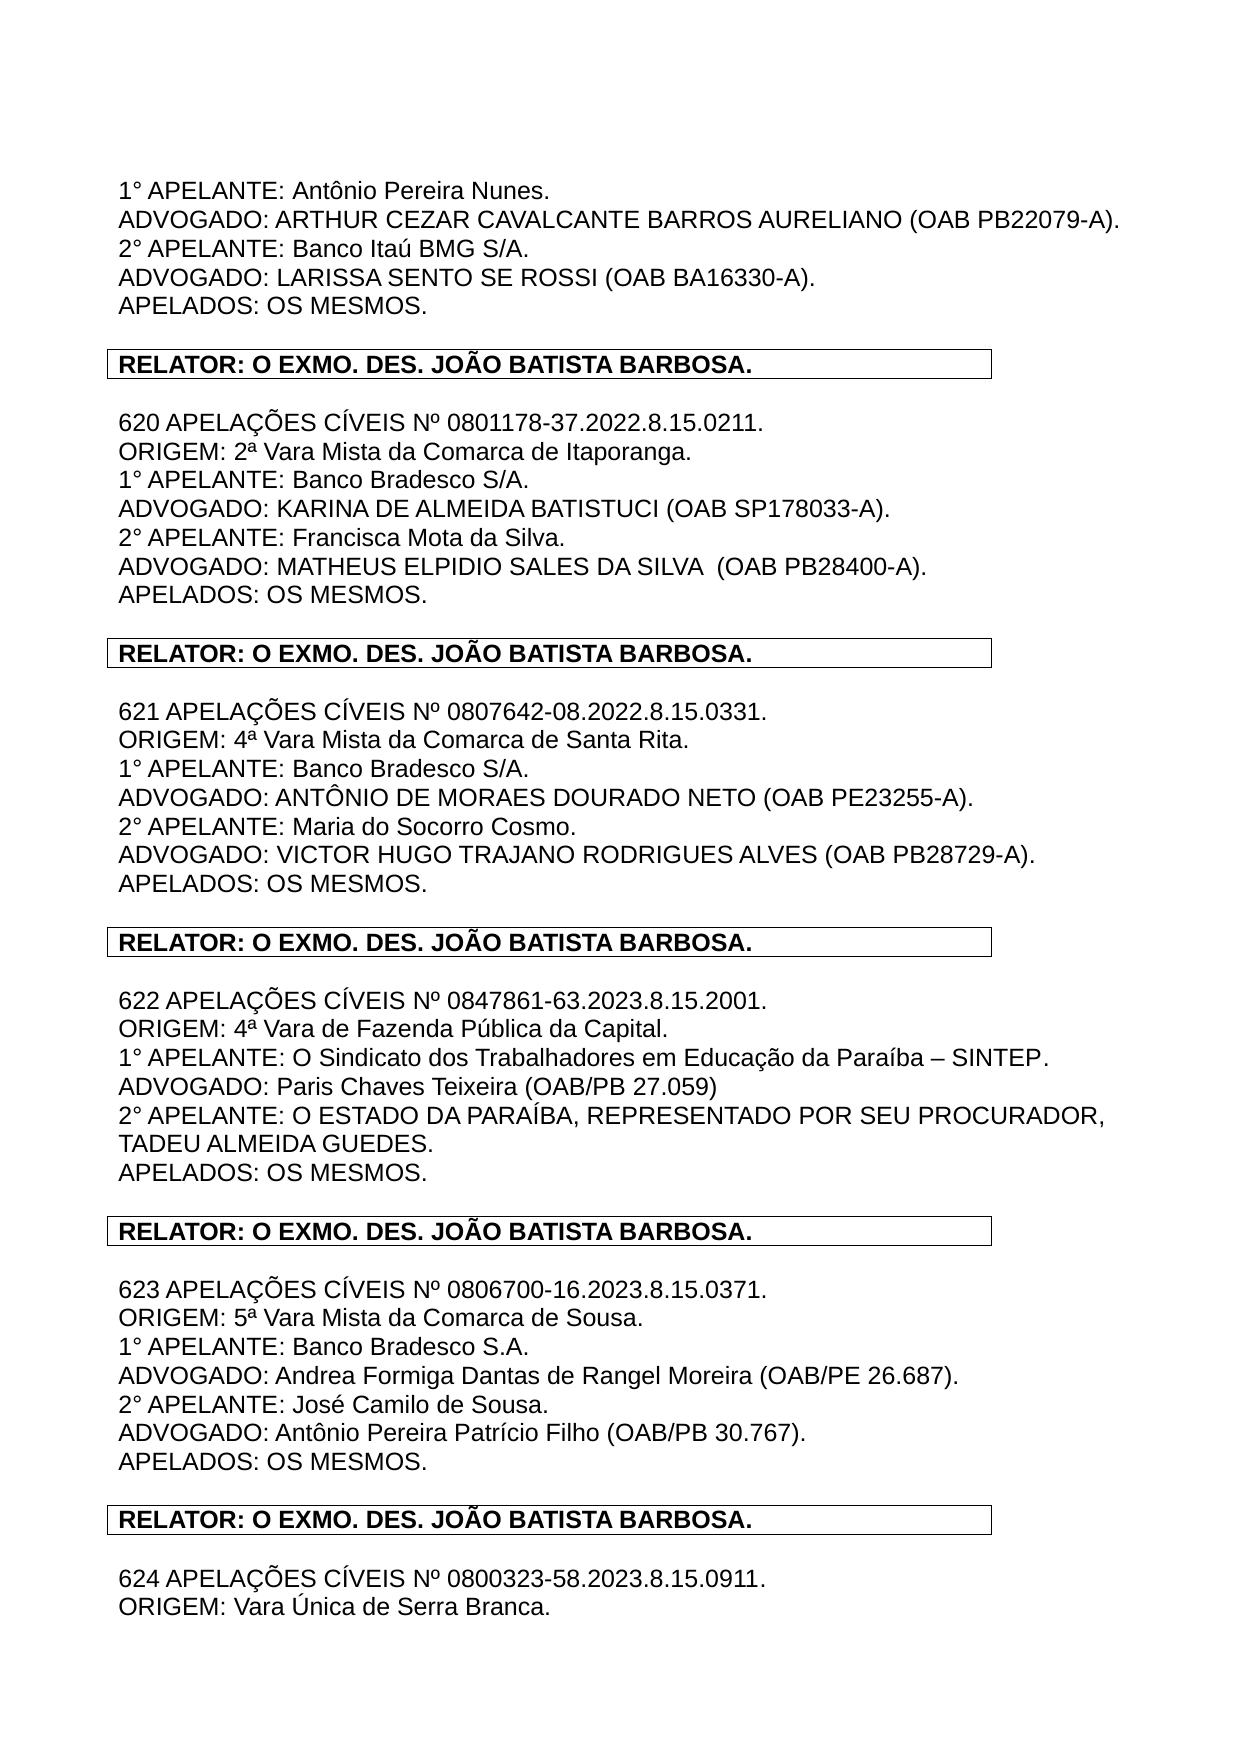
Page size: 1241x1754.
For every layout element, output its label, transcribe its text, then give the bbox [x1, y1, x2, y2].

text APELADOS: OS MESMOS. [118, 1158, 1122, 1187]
text ADVOGADO: Andrea Formiga Dantas de Rangel Moreira (OAB/PE 26.687). [118, 1361, 1122, 1390]
table_header RELATOR: O EXMO. DES. JOÃO BATISTA BARBOSA. [108, 639, 991, 667]
text APELADOS: OS MESMOS. [118, 291, 1122, 320]
text ORIGEM: 4ª Vara de Fazenda Pública da Capital. [118, 1014, 1122, 1043]
table_header RELATOR: O EXMO. DES. JOÃO BATISTA BARBOSA. [108, 350, 991, 378]
text 1° APELANTE: Banco Bradesco S/A. [118, 465, 1122, 494]
table_header RELATOR: O EXMO. DES. JOÃO BATISTA BARBOSA. [108, 928, 991, 956]
text APELADOS: OS MESMOS. [118, 580, 1122, 609]
text APELADOS: OS MESMOS. [118, 869, 1122, 898]
text 1° APELANTE: Banco Bradesco S/A. [118, 754, 1122, 783]
text 621 APELAÇÕES CÍVEIS Nº 0807642-08.2022.8.15.0331. [118, 697, 1122, 726]
text ADVOGADO: ARTHUR CEZAR CAVALCANTE BARROS AURELIANO (OAB PB22079-A). [118, 205, 1122, 234]
text ADVOGADO: VICTOR HUGO TRAJANO RODRIGUES ALVES (OAB PB28729-A). [118, 841, 1122, 869]
text 623 APELAÇÕES CÍVEIS Nº 0806700-16.2023.8.15.0371. [118, 1275, 1122, 1303]
text ADVOGADO: Paris Chaves Teixeira (OAB/PB 27.059) [118, 1072, 1122, 1101]
text 1° APELANTE: Banco Bradesco S.A. [118, 1332, 1122, 1361]
text 1° APELANTE: Antônio Pereira Nunes. [118, 176, 1122, 205]
text 2° APELANTE: Banco Itaú BMG S/A. [118, 234, 1122, 263]
text ORIGEM: 2ª Vara Mista da Comarca de Itaporanga. [118, 437, 1122, 465]
text 2° APELANTE: Francisca Mota da Silva. [118, 523, 1122, 552]
text 2° APELANTE: José Camilo de Sousa. [118, 1390, 1122, 1418]
text ADVOGADO: LARISSA SENTO SE ROSSI (OAB BA16330-A). [118, 263, 1122, 291]
text 2° APELANTE: O ESTADO DA PARAÍBA, REPRESENTADO POR SEU PROCURADOR, TADEU ALMEIDA GUEDES. [118, 1101, 1122, 1158]
text 624 APELAÇÕES CÍVEIS Nº 0800323-58.2023.8.15.0911. [118, 1564, 1122, 1592]
table_header RELATOR: O EXMO. DES. JOÃO BATISTA BARBOSA. [108, 1217, 991, 1245]
text ORIGEM: Vara Única de Serra Branca. [118, 1592, 1122, 1621]
text 2° APELANTE: Maria do Socorro Cosmo. [118, 812, 1122, 841]
text 620 APELAÇÕES CÍVEIS Nº 0801178-37.2022.8.15.0211. [118, 408, 1122, 437]
table_header RELATOR: O EXMO. DES. JOÃO BATISTA BARBOSA. [108, 1506, 991, 1534]
text ADVOGADO: KARINA DE ALMEIDA BATISTUCI (OAB SP178033-A). [118, 494, 1122, 523]
text 1° APELANTE: O Sindicato dos Trabalhadores em Educação da Paraíba – SINTEP. [118, 1043, 1122, 1072]
text ADVOGADO: Antônio Pereira Patrício Filho (OAB/PB 30.767). [118, 1418, 1122, 1447]
text ORIGEM: 4ª Vara Mista da Comarca de Santa Rita. [118, 726, 1122, 754]
text ORIGEM: 5ª Vara Mista da Comarca de Sousa. [118, 1303, 1122, 1332]
text 622 APELAÇÕES CÍVEIS Nº 0847861-63.2023.8.15.2001. [118, 986, 1122, 1014]
text ADVOGADO: MATHEUS ELPIDIO SALES DA SILVA (OAB PB28400-A). [118, 552, 1122, 580]
text APELADOS: OS MESMOS. [118, 1447, 1122, 1476]
text ADVOGADO: ANTÔNIO DE MORAES DOURADO NETO (OAB PE23255-A). [118, 783, 1122, 812]
